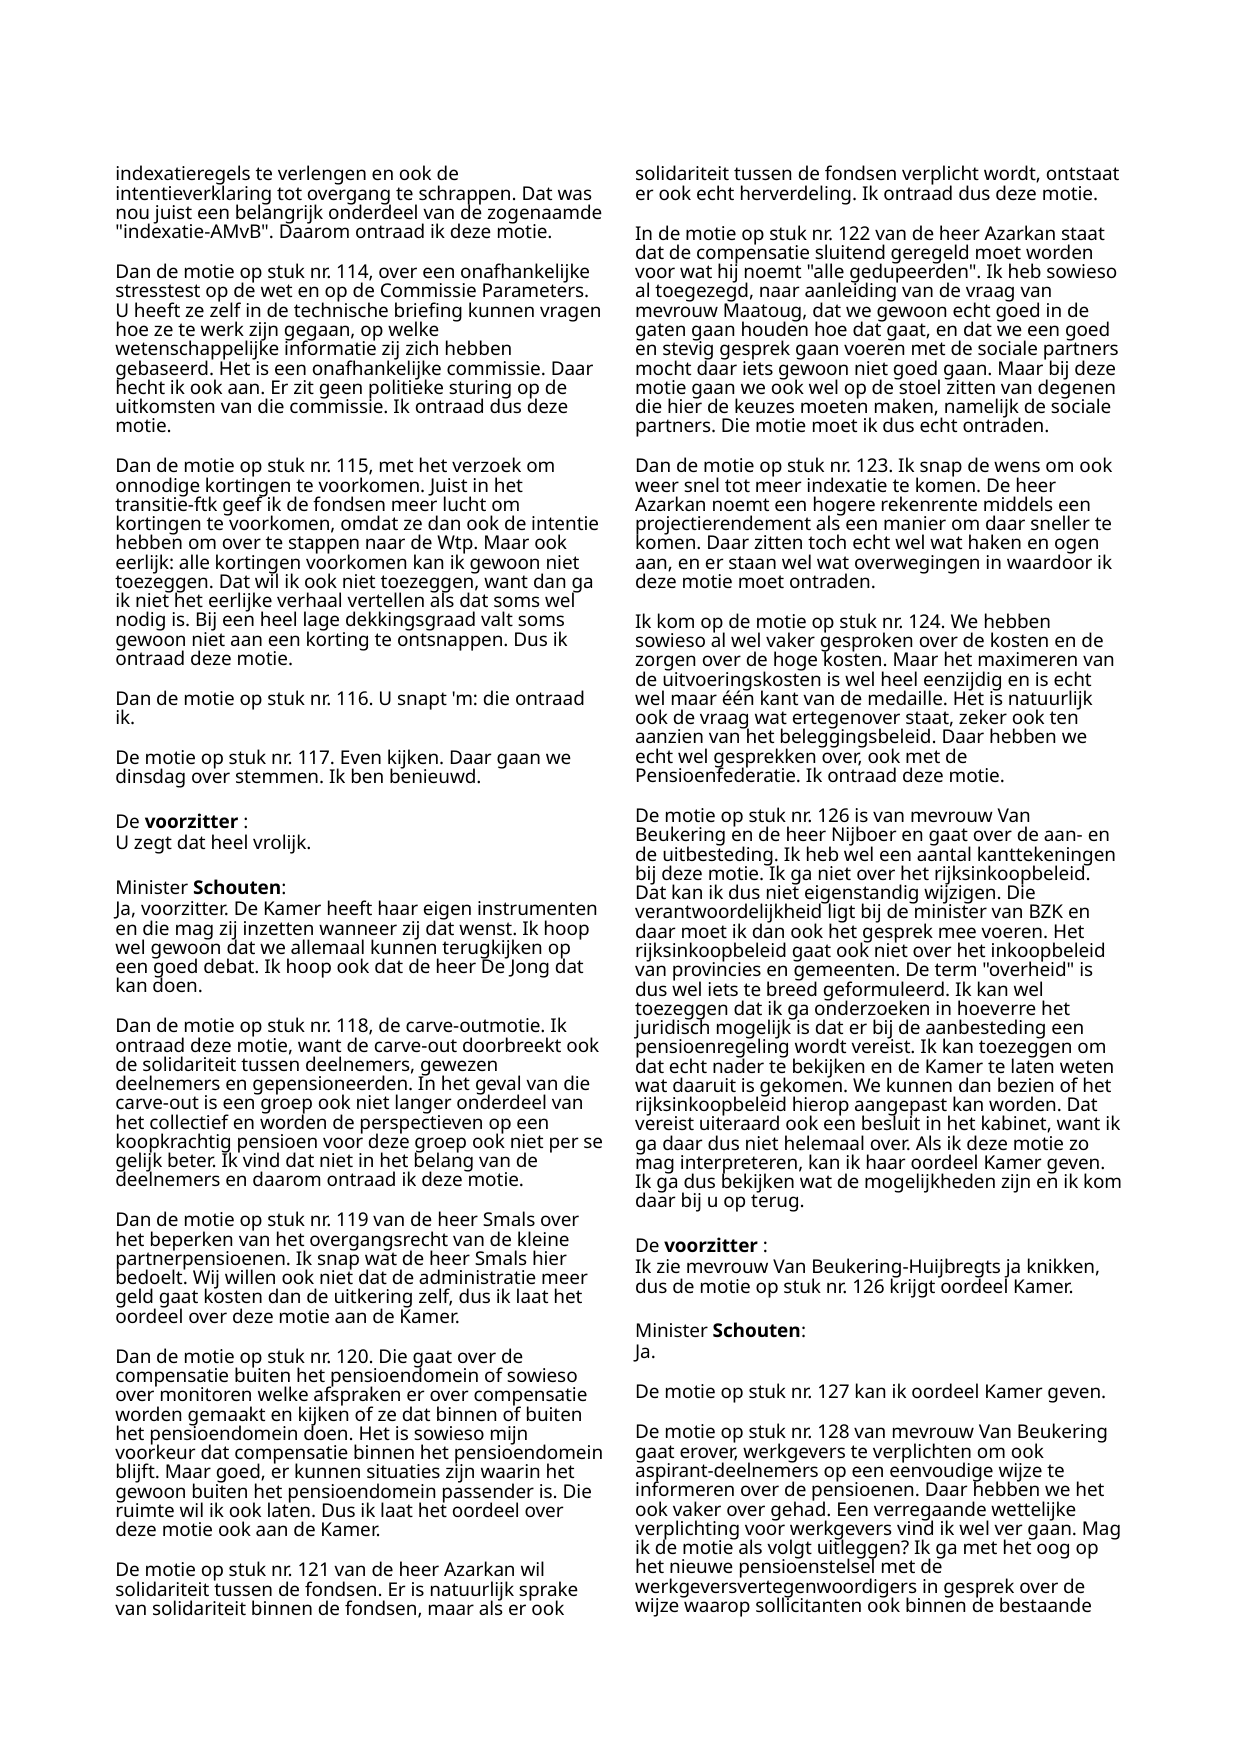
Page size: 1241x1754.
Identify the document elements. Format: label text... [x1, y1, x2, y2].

text Dan de motie op stuk nr. 119 van de heer Smals over het beperken van het overgangsrecht van de kleine partnerpensioenen. Ik snap wat de heer Smals hier bedoelt. Wij willen ook niet dat de administratie meer geld gaat kosten dan de uitkering zelf, dus ik laat het oordeel over deze motie aan de Kamer. [115, 1211, 605, 1327]
text Ja. [635, 1343, 1125, 1363]
text Dan de motie op stuk nr. 114, over een onafhankelijke stresstest op de wet en op de Commissie Parameters. U heeft ze zelf in de technische briefing kunnen vragen hoe ze te werk zijn gegaan, op welke wetenschappelijke informatie zij zich hebben gebaseerd. Het is een onafhankelijke commissie. Daar hecht ik ook aan. Er zit geen politieke sturing op de uitkomsten van die commissie. Ik ontraad dus deze motie. [115, 263, 605, 437]
text Minister Schouten: [115, 874, 605, 900]
text Dan de motie op stuk nr. 115, met het verzoek om onnodige kortingen te voorkomen. Juist in het transitie-ftk geef ik de fondsen meer lucht om kortingen te voorkomen, omdat ze dan ook de intentie hebben om over te stappen naar de Wtp. Maar ook eerlijk: alle kortingen voorkomen kan ik gewoon niet toezeggen. Dat wil ik ook niet toezeggen, want dan ga ik niet het eerlijke verhaal vertellen als dat soms wel nodig is. Bij een heel lage dekkingsgraad valt soms gewoon niet aan een korting te ontsnappen. Dus ik ontraad deze motie. [115, 457, 605, 669]
text Ik zie mevrouw Van Beukering-Huijbregts ja knikken, dus de motie op stuk nr. 126 krijgt oordeel Kamer. [635, 1258, 1125, 1297]
text De voorzitter : [635, 1233, 1125, 1258]
text De motie op stuk nr. 121 van de heer Azarkan wil solidariteit tussen de fondsen. Er is natuurlijk sprake van solidariteit binnen de fondsen, maar als er ook [115, 1561, 605, 1619]
text De motie op stuk nr. 117. Even kijken. Daar gaan we dinsdag over stemmen. Ik ben benieuwd. [115, 749, 605, 788]
text Minister Schouten: [635, 1318, 1125, 1343]
text De voorzitter : [115, 809, 605, 834]
text In de motie op stuk nr. 122 van de heer Azarkan staat dat de compensatie sluitend geregeld moet worden voor wat hij noemt "alle gedupeerden". Ik heb sowieso al toegezegd, naar aanleiding van de vraag van mevrouw Maatoug, dat we gewoon echt goed in de gaten gaan houden hoe dat gaat, en dat we een goed en stevig gesprek gaan voeren met de sociale partners mocht daar iets gewoon niet goed gaan. Maar bij deze motie gaan we ook wel op de stoel zitten van degenen die hier de keuzes moeten maken, namelijk de sociale partners. Die motie moet ik dus echt ontraden. [635, 224, 1125, 437]
text Dan de motie op stuk nr. 120. Die gaat over de compensatie buiten het pensioendomein of sowieso over monitoren welke afspraken er over compensatie worden gemaakt en kijken of ze dat binnen of buiten het pensioendomein doen. Het is sowieso mijn voorkeur dat compensatie binnen het pensioendomein blijft. Maar goed, er kunnen situaties zijn waarin het gewoon buiten het pensioendomein passender is. Die ruimte wil ik ook laten. Dus ik laat het oordeel over deze motie ook aan de Kamer. [115, 1348, 605, 1541]
text Ik kom op de motie op stuk nr. 124. We hebben sowieso al wel vaker gesproken over de kosten en de zorgen over de hoge kosten. Maar het maximeren van de uitvoeringskosten is wel heel eenzijdig en is echt wel maar één kant van de medaille. Het is natuurlijk ook de vraag wat ertegenover staat, zeker ook ten aanzien van het beleggingsbeleid. Daar hebben we echt wel gesprekken over, ook met de Pensioenfederatie. Ik ontraad deze motie. [635, 613, 1125, 786]
text De motie op stuk nr. 128 van mevrouw Van Beukering gaat erover, werkgevers te verplichten om ook aspirant-deelnemers op een eenvoudige wijze te informeren over de pensioenen. Daar hebben we het ook vaker over gehad. Een verregaande wettelijke verplichting voor werkgevers vind ik wel ver gaan. Mag ik de motie als volgt uitleggen? Ik ga met het oog op het nieuwe pensioenstelsel met de werkgeversvertegenwoordigers in gesprek over de wijze waarop sollicitanten ook binnen de bestaande [635, 1423, 1125, 1616]
text Dan de motie op stuk nr. 116. U snapt 'm: die ontraad ik. [115, 690, 605, 728]
text Ja, voorzitter. De Kamer heeft haar eigen instrumenten en die mag zij inzetten wanneer zij dat wenst. Ik hoop wel gewoon dat we allemaal kunnen terugkijken op een goed debat. Ik hoop ook dat de heer De Jong dat kan doen. [115, 900, 605, 997]
text indexatieregels te verlengen en ook de intentieverklaring tot overgang te schrappen. Dat was nou juist een belangrijk onderdeel van de zogenaamde "indexatie-AMvB". Daarom ontraad ik deze motie. [115, 165, 605, 242]
text De motie op stuk nr. 126 is van mevrouw Van Beukering en de heer Nijboer en gaat over de aan- en de uitbesteding. Ik heb wel een aantal kanttekeningen bij deze motie. Ik ga niet over het rijksinkoopbeleid. Dat kan ik dus niet eigenstandig wijzigen. Die verantwoordelijkheid ligt bij de minister van BZK en daar moet ik dan ook het gesprek mee voeren. Het rijksinkoopbeleid gaat ook niet over het inkoopbeleid van provincies en gemeenten. De term "overheid" is dus wel iets te breed geformuleerd. Ik kan wel toezeggen dat ik ga onderzoeken in hoeverre het juridisch mogelijk is dat er bij de aanbesteding een pensioenregeling wordt vereist. Ik kan toezeggen om dat echt nader te bekijken en de Kamer te laten weten wat daaruit is gekomen. We kunnen dan bezien of het rijksinkoopbeleid hierop aangepast kan worden. Dat vereist uiteraard ook een besluit in het kabinet, want ik ga daar dus niet helemaal over. Als ik deze motie zo mag interpreteren, kan ik haar oordeel Kamer geven. Ik ga dus bekijken wat de mogelijkheden zijn en ik kom daar bij u op terug. [635, 807, 1125, 1212]
text solidariteit tussen de fondsen verplicht wordt, ontstaat er ook echt herverdeling. Ik ontraad dus deze motie. [635, 165, 1125, 204]
text Dan de motie op stuk nr. 118, de carve-outmotie. Ik ontraad deze motie, want de carve-out doorbreekt ook de solidariteit tussen deelnemers, gewezen deelnemers en gepensioneerden. In het geval van die carve-out is een groep ook niet langer onderdeel van het collectief en worden de perspectieven op een koopkrachtig pensioen voor deze groep ook niet per se gelijk beter. Ik vind dat niet in het belang van de deelnemers en daarom ontraad ik deze motie. [115, 1017, 605, 1191]
text U zegt dat heel vrolijk. [115, 834, 605, 854]
text Dan de motie op stuk nr. 123. Ik snap de wens om ook weer snel tot meer indexatie te komen. De heer Azarkan noemt een hogere rekenrente middels een projectierendement als een manier om daar sneller te komen. Daar zitten toch echt wel wat haken en ogen aan, en er staan wel wat overwegingen in waardoor ik deze motie moet ontraden. [635, 457, 1125, 592]
text De motie op stuk nr. 127 kan ik oordeel Kamer geven. [635, 1383, 1125, 1403]
